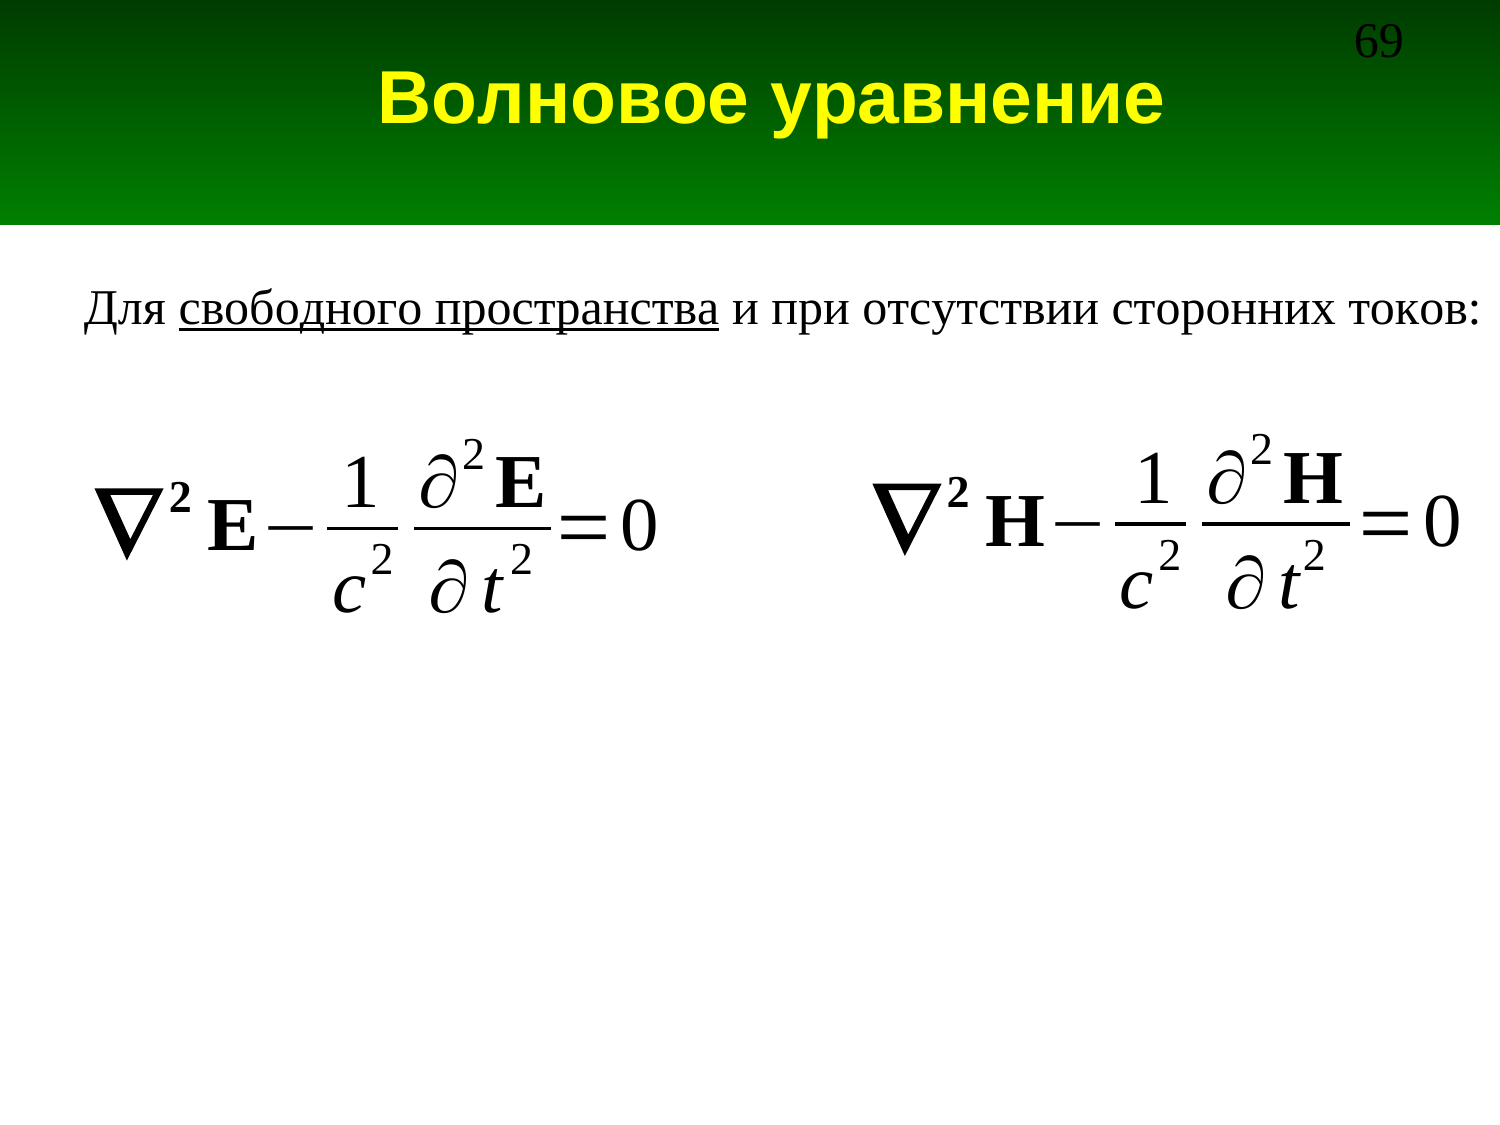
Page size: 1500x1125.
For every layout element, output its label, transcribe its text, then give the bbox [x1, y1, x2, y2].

chart [72, 426, 678, 631]
chart [850, 422, 1480, 626]
title Волновое уравнение [123, 0, 1399, 188]
text_box Для свободного пространства и при отсутствии сторонних токов: [69, 267, 1489, 343]
